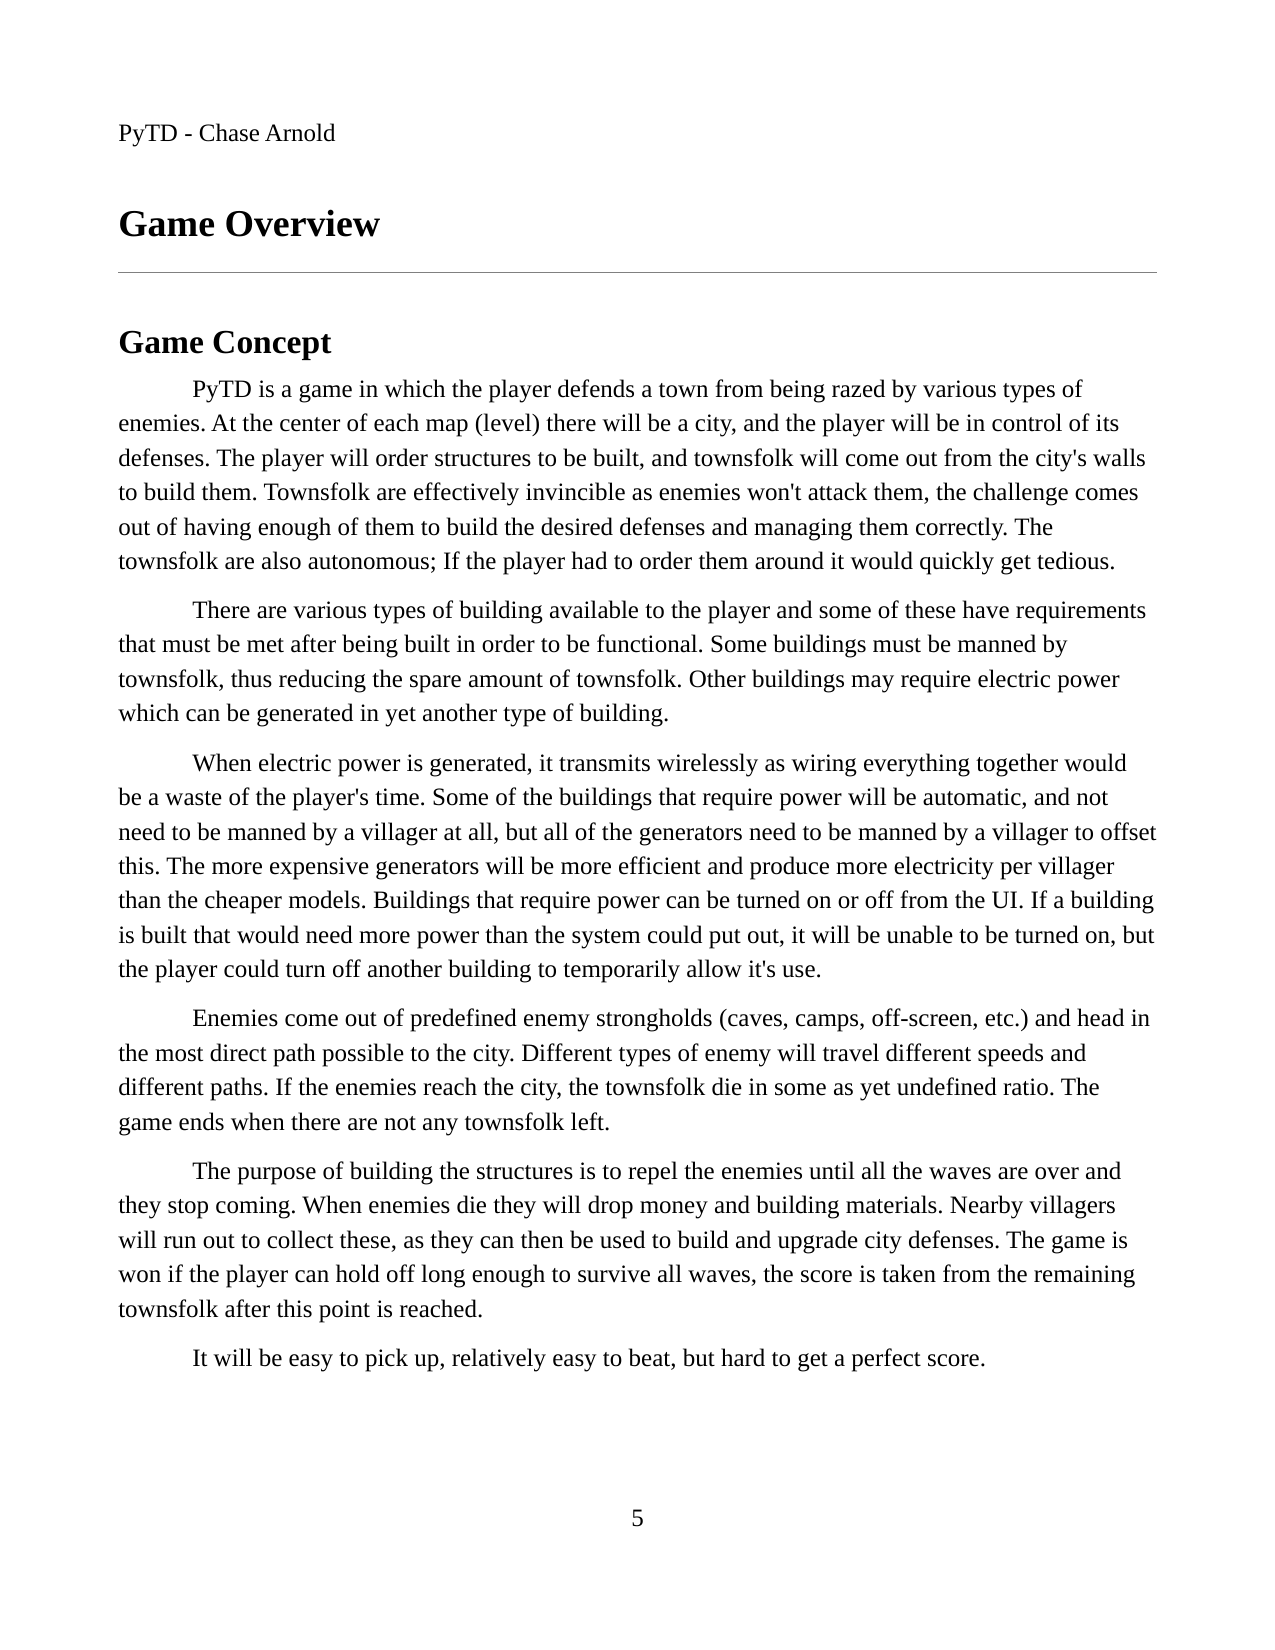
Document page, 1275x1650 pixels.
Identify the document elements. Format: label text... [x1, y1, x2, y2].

text PyTD is a game in which the player defends a town from being razed by various types of enemies. At the center of each map (level) there will be a city, and the player will be in control of its defenses. The player will order structures to be built, and townsfolk will come out from the city's walls to build them. Townsfolk are effectively invincible as enemies won't attack them, the challenge comes out of having enough of them to build the desired defenses and managing them correctly. The townsfolk are also autonomous; If the player had to order them around it would quickly get tedious. [118, 374, 1157, 575]
text The purpose of building the structures is to repel the enemies until all the waves are over and they stop coming. When enemies die they will drop money and building materials. Nearby villagers will run out to collect these, as they can then be used to build and upgrade city defenses. The game is won if the player can hold off long enough to survive all waves, the score is taken from the remaining townsfolk after this point is reached. [118, 1156, 1157, 1323]
text When electric power is generated, it transmits wirelessly as wiring everything together would be a waste of the player's time. Some of the buildings that require power will be automatic, and not need to be manned by a villager at all, but all of the generators need to be manned by a villager to offset this. The more expensive generators will be more efficient and produce more electricity per villager than the cheaper models. Buildings that require power can be turned on or off from the UI. If a building is built that would need more power than the system could put out, it will be unable to be turned on, but the player could turn off another building to temporarily allow it's use. [118, 748, 1157, 983]
text There are various types of building available to the player and some of these have requirements that must be met after being built in order to be functional. Some buildings must be manned by townsfolk, thus reducing the spare amount of townsfolk. Other buildings may require electric power which can be generated in yet another type of building. [118, 595, 1157, 727]
subtitle Game Concept [118, 322, 1157, 361]
text It will be easy to pick up, relatively easy to beat, but hard to get a perfect score. [118, 1343, 1157, 1372]
subtitle Game Overview [118, 201, 1157, 245]
text Enemies come out of predefined enemy strongholds (caves, camps, off-screen, etc.) and head in the most direct path possible to the city. Different types of enemy will travel different speeds and different paths. If the enemies reach the city, the townsfolk die in some as yet undefined ratio. The game ends when there are not any townsfolk left. [118, 1003, 1157, 1136]
